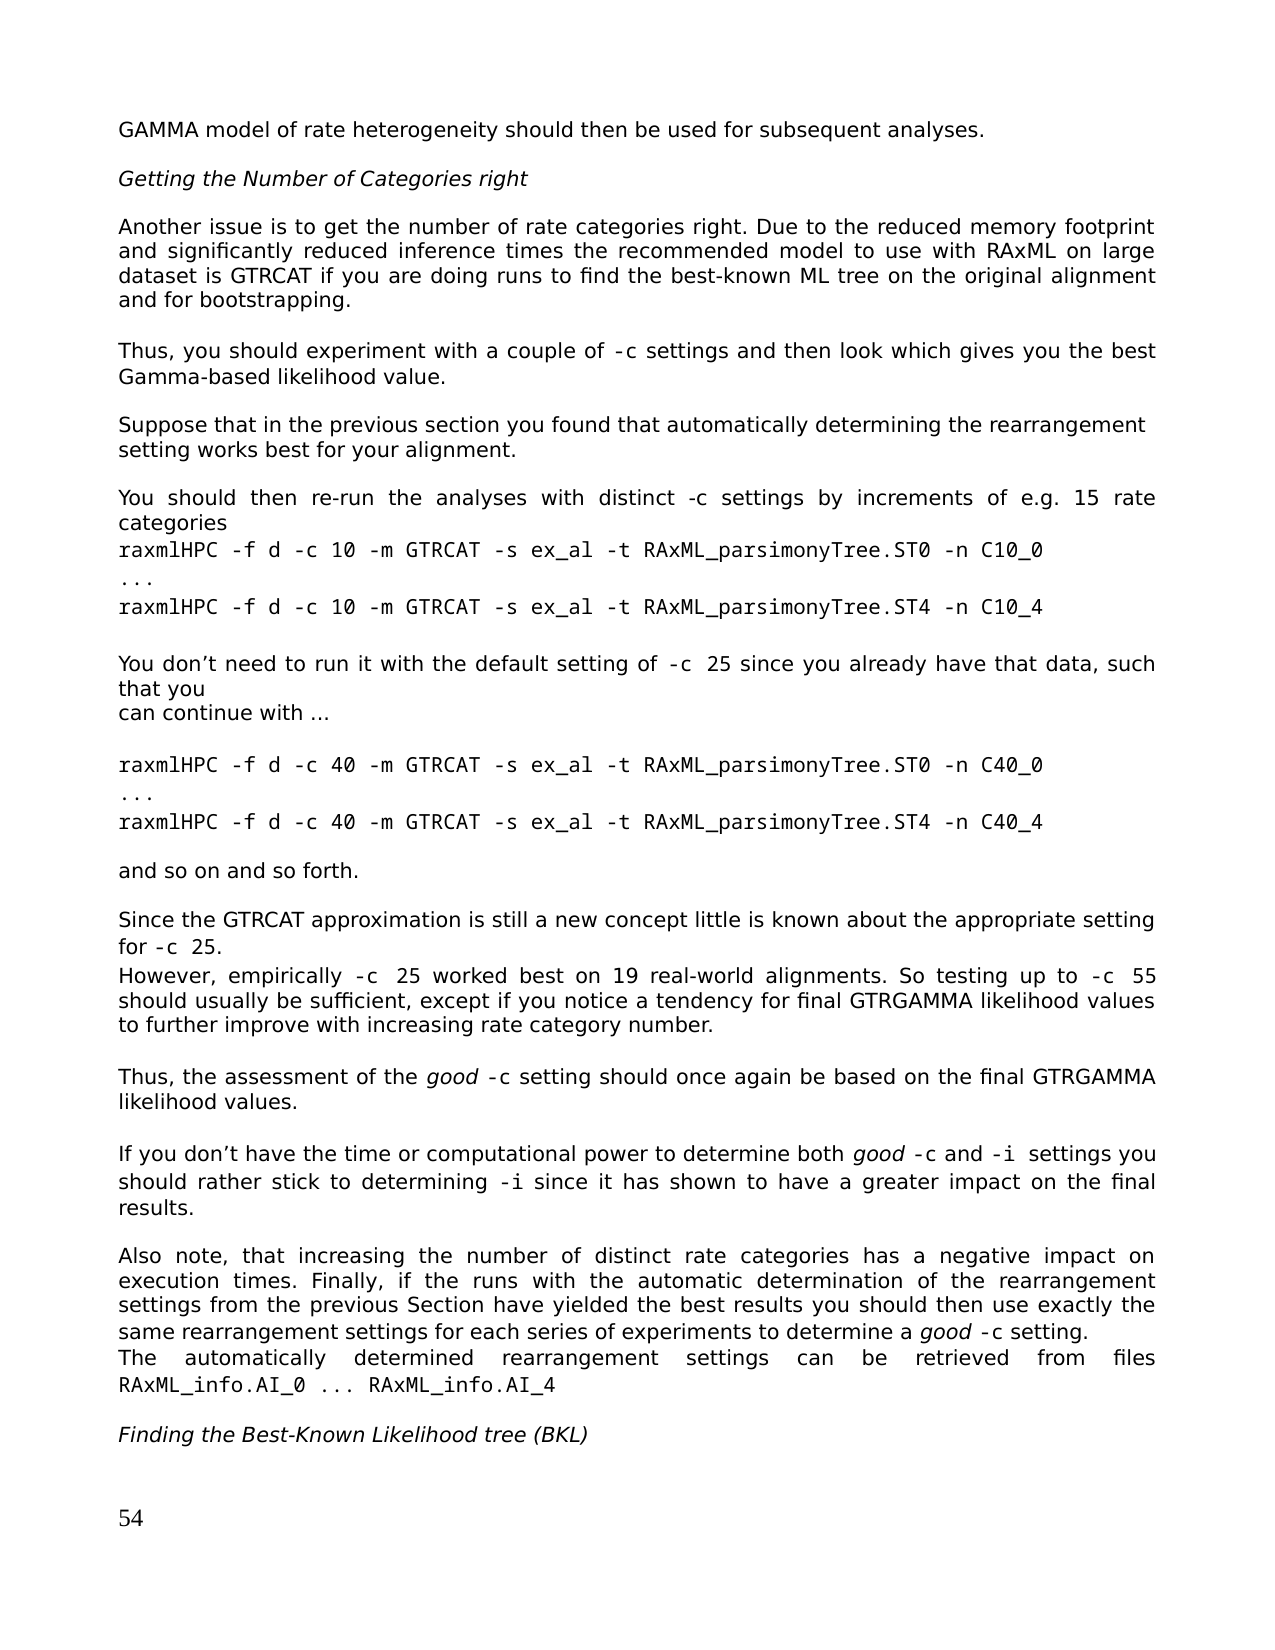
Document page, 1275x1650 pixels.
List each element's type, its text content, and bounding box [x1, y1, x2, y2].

text If you don’t have the time or computational power to determine both good -c and -i settings you should rather stick to determining -i since it has shown to have a greater impact on the final results. [118, 1139, 1157, 1220]
text You should then re-run the analyses with distinct -c settings by increments of e.g. 15 rate categories [118, 486, 1157, 535]
text raxmlHPC -f d -c 40 -m GTRCAT -s ex_al -t RAxML_parsimonyTree.ST4 -n C40_4 [118, 807, 1157, 835]
text can continue with ... [118, 701, 1157, 726]
text Getting the Number of Categories right [118, 167, 1157, 191]
text raxmlHPC -f d -c 40 -m GTRCAT -s ex_al -t RAxML_parsimonyTree.ST0 -n C40_0 [118, 750, 1157, 778]
text ... [118, 563, 1157, 592]
text Thus, the assessment of the good -c setting should once again be based on the final GTRGAMMA likelihood values. [118, 1062, 1157, 1115]
text You don’t need to run it with the default setting of -c 25 since you already have that data, such that you [118, 649, 1157, 701]
text GAMMA model of rate heterogeneity should then be used for subsequent analyses. [118, 118, 1157, 142]
text raxmlHPC -f d -c 10 -m GTRCAT -s ex_al -t RAxML_parsimonyTree.ST0 -n C10_0 [118, 535, 1157, 563]
text Since the GTRCAT approximation is still a new concept little is known about the appropriate setting for -c 25. [118, 908, 1157, 961]
text raxmlHPC -f d -c 10 -m GTRCAT -s ex_al -t RAxML_parsimonyTree.ST4 -n C10_4 [118, 592, 1157, 620]
text Finding the Best-Known Likelihood tree (BKL) [118, 1423, 1157, 1447]
text setting works best for your alignment. [118, 438, 1157, 462]
text and so on and so forth. [118, 859, 1157, 884]
text Also note, that increasing the number of distinct rate categories has a negative impact on execution times. Finally, if the runs with the automatic determination of the rearrangement settings from the previous Section have yielded the best results you should then use exactly the same rearrangement settings for each series of experiments to determine a good -c setting. [118, 1244, 1157, 1346]
text ... [118, 778, 1157, 807]
text Another issue is to get the number of rate categories right. Due to the reduced memory footprint and significantly reduced inference times the recommended model to use with RAxML on large dataset is GTRCAT if you are doing runs to find the best-known ML tree on the original alignment and for bootstrapping. [118, 215, 1157, 312]
text Suppose that in the previous section you found that automatically determining the rearrangement [118, 413, 1157, 438]
text The automatically determined rearrangement settings can be retrieved from files RAxML_info.AI_0 ... RAxML_info.AI_4 [118, 1346, 1157, 1398]
text However, empirically -c 25 worked best on 19 real-world alignments. So testing up to -c 55 should usually be sufficient, except if you notice a tendency for final GTRGAMMA likelihood values to further improve with increasing rate category number. [118, 961, 1157, 1038]
text Thus, you should experiment with a couple of -c settings and then look which gives you the best Gamma-based likelihood value. [118, 337, 1157, 389]
